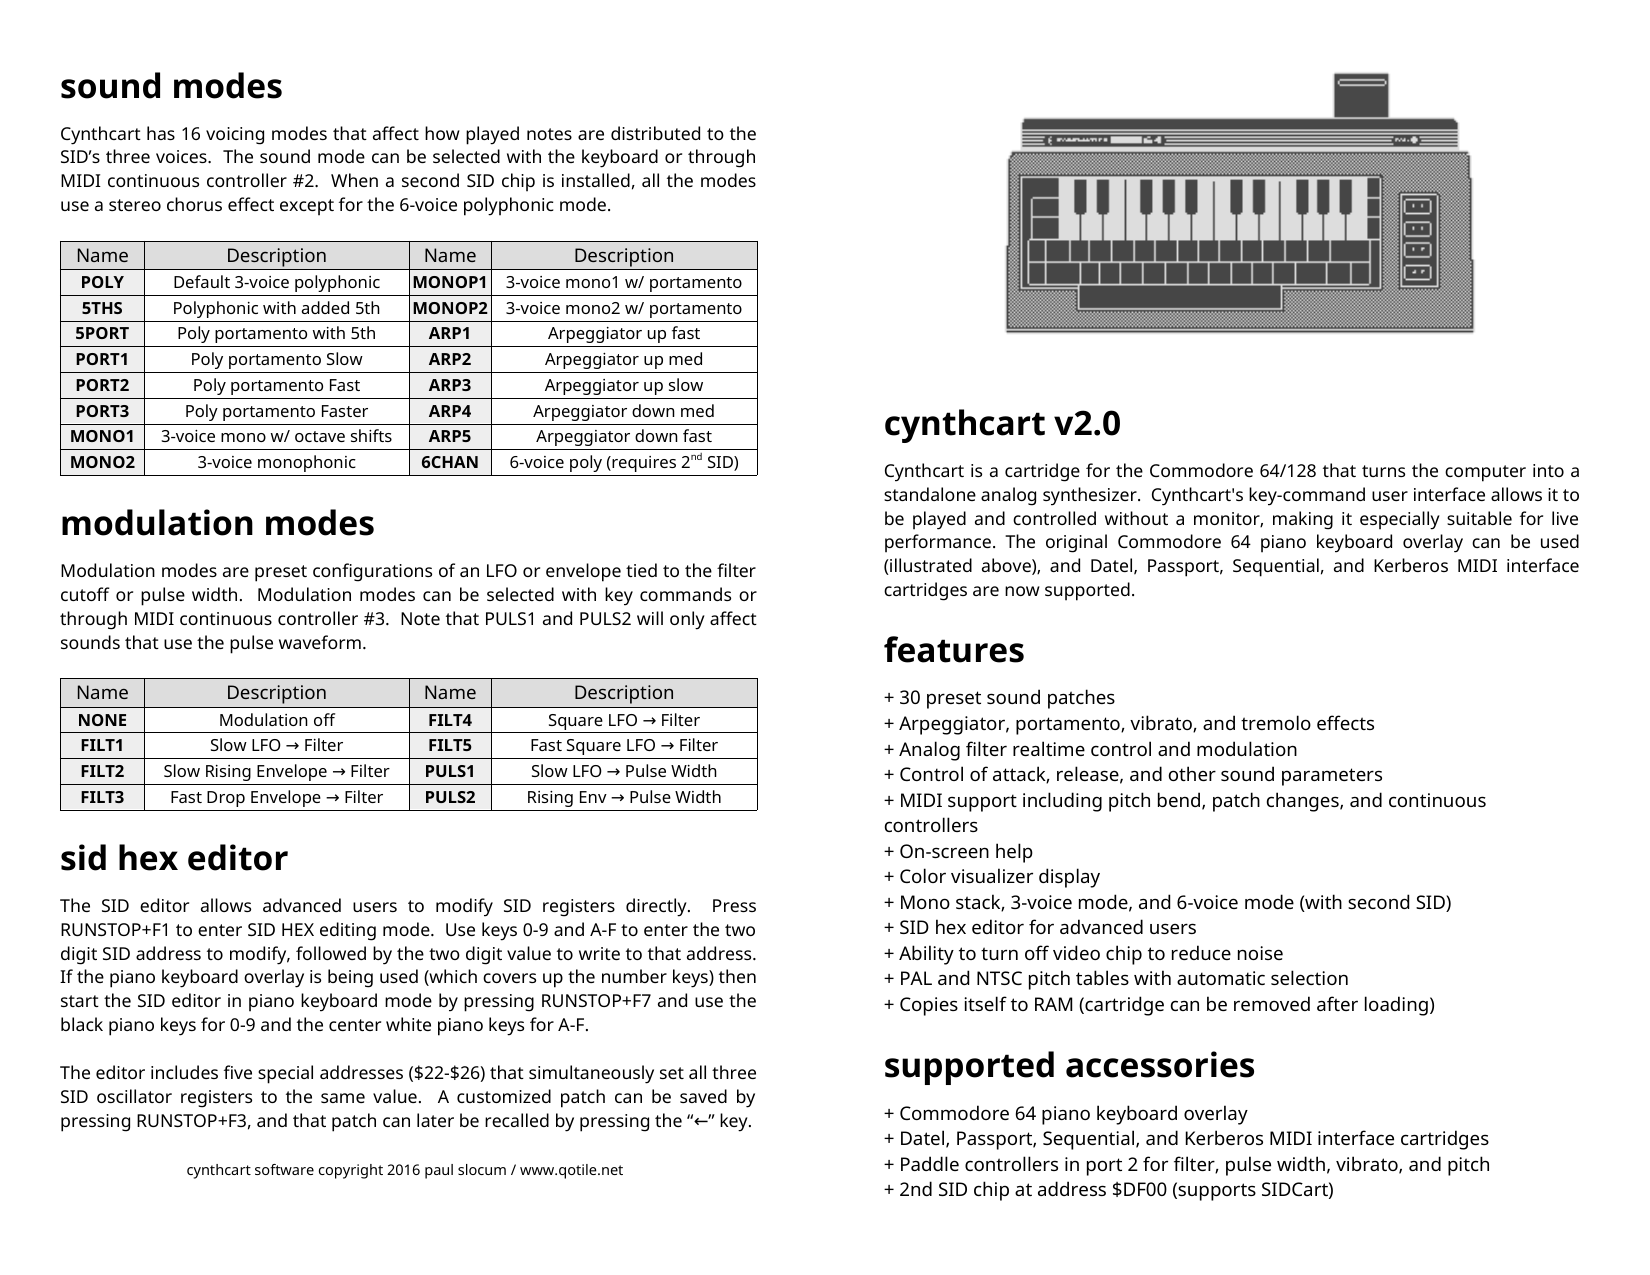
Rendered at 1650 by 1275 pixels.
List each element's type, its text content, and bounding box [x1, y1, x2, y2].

table_cell Slow LFO → Pulse Width [492, 759, 757, 784]
table_cell Modulation off [145, 708, 409, 732]
table_header Description [492, 679, 757, 707]
table_cell 3-voice monophonic [145, 450, 409, 475]
table_header Description [145, 242, 409, 269]
list + Datel, Passport, Sequential, and Kerberos MIDI interface cartridges [883, 1125, 1581, 1151]
table_cell Poly portamento Faster [145, 399, 409, 423]
list + Color visualizer display [883, 863, 1581, 889]
table_cell PULS1 [410, 759, 491, 784]
table_cell Rising Env → Pulse Width [492, 785, 757, 809]
table_cell Arpeggiator up slow [492, 373, 757, 398]
list + Analog filter realtime control and modulation [883, 736, 1581, 761]
list + Copies itself to RAM (cartridge can be removed after loading) [883, 991, 1581, 1017]
subtitle features [883, 627, 1581, 672]
text The editor includes five special addresses ($22-$26) that simultaneously set all three SID oscillator registers to the same value. A customized patch can be saved by pressing RUNSTOP+F3, and that patch can later be recalled by pressing the “←” key. [60, 1061, 757, 1132]
table_cell POLY [61, 270, 144, 295]
table_cell MONO1 [61, 425, 144, 449]
list + SID hex editor for advanced users [883, 914, 1581, 940]
subtitle supported accessories [883, 1042, 1581, 1087]
table_cell Fast Drop Envelope → Filter [145, 785, 409, 809]
list + On-screen help [883, 838, 1581, 863]
table_cell ARP2 [410, 347, 491, 372]
table_header Name [61, 679, 144, 707]
list + Control of attack, release, and other sound parameters [883, 761, 1581, 787]
subtitle cynthcart v2.0 [883, 387, 1581, 445]
table_cell MONOP1 [410, 270, 491, 295]
text Cynthcart has 16 voicing modes that affect how played notes are distributed to the SID’s three voices. The sound mode can be selected with the keyboard or through MIDI continuous controller #2. When a second SID chip is installed, all the modes use a stereo chorus effect except for the 6-voice polyphonic mode. [60, 121, 757, 217]
text The SID editor allows advanced users to modify SID registers directly. Press RUNSTOP+F1 to enter SID HEX editing mode. Use keys 0-9 and A-F to enter the two digit SID address to modify, followed by the two digit value to write to that address. If the piano keyboard overlay is being used (which covers up the number keys) then start the SID editor in piano keyboard mode by pressing RUNSTOP+F7 and use the black piano keys for 0-9 and the center white piano keys for A-F. [60, 893, 757, 1037]
list + Commodore 64 piano keyboard overlay [883, 1100, 1581, 1125]
text Cynthcart is a cartridge for the Commodore 64/128 that turns the computer into a standalone analog synthesizer. Cynthcart's key-command user interface allows it to be played and controlled without a monitor, making it especially suitable for live performance. The original Commodore 64 piano keyboard overlay can be used (illustrated above), and Datel, Passport, Sequential, and Kerberos MIDI interface cartridges are now supported. [883, 458, 1581, 602]
table_cell PULS2 [410, 785, 491, 809]
text cynthcart software copyright 2016 paul slocum / www.qotile.net [60, 1156, 757, 1180]
table_header Name [410, 242, 491, 269]
table_cell PORT2 [61, 373, 144, 398]
table_cell MONO2 [61, 450, 144, 475]
table_cell Square LFO → Filter [492, 708, 757, 732]
table_cell Default 3-voice polyphonic [145, 270, 409, 295]
table_cell 3-voice mono1 w/ portamento [492, 270, 757, 295]
table_header Description [492, 242, 757, 269]
table_cell 5PORT [61, 322, 144, 346]
list + MIDI support including pitch bend, patch changes, and continuous controllers [883, 787, 1581, 838]
table_cell 6-voice poly (requires 2nd SID) [492, 450, 757, 475]
table_cell ARP4 [410, 399, 491, 423]
table_header Name [61, 242, 144, 269]
table_cell ARP5 [410, 425, 491, 449]
table_cell NONE [61, 708, 144, 732]
table_cell Slow LFO → Filter [145, 733, 409, 758]
subtitle sid hex editor [60, 834, 757, 880]
table_cell Fast Square LFO → Filter [492, 733, 757, 758]
table_cell Arpeggiator up med [492, 347, 757, 372]
table_cell Poly portamento with 5th [145, 322, 409, 346]
table_cell FILT1 [61, 733, 144, 758]
list + Paddle controllers in port 2 for filter, pulse width, vibrato, and pitch [883, 1151, 1581, 1176]
subtitle sound modes [60, 62, 757, 108]
table_cell 5THS [61, 296, 144, 321]
table_cell Polyphonic with added 5th [145, 296, 409, 321]
table_cell Arpeggiator up fast [492, 322, 757, 346]
table_cell MONOP2 [410, 296, 491, 321]
table_cell FILT5 [410, 733, 491, 758]
table_cell FILT2 [61, 759, 144, 784]
table_cell Poly portamento Slow [145, 347, 409, 372]
subtitle modulation modes [60, 500, 757, 546]
list + 2nd SID chip at address $DF00 (supports SIDCart) [883, 1176, 1581, 1202]
table_header Description [145, 679, 409, 707]
table_cell 3-voice mono w/ octave shifts [145, 425, 409, 449]
table_cell FILT3 [61, 785, 144, 809]
list + Ability to turn off video chip to reduce noise [883, 940, 1581, 966]
table_cell 3-voice mono2 w/ portamento [492, 296, 757, 321]
table_cell PORT3 [61, 399, 144, 423]
table_header Name [410, 679, 491, 707]
table_cell Arpeggiator down fast [492, 425, 757, 449]
table_cell Poly portamento Fast [145, 373, 409, 398]
table_cell FILT4 [410, 708, 491, 732]
table_cell 6CHAN [410, 450, 491, 475]
table_cell Arpeggiator down med [492, 399, 757, 423]
list + Mono stack, 3-voice mode, and 6-voice mode (with second SID) [883, 889, 1581, 914]
list + PAL and NTSC pitch tables with automatic selection [883, 966, 1581, 991]
table_cell PORT1 [61, 347, 144, 372]
table_cell ARP1 [410, 322, 491, 346]
text Modulation modes are preset configurations of an LFO or envelope tied to the filter cutoff or pulse width. Modulation modes can be selected with key commands or through MIDI continuous controller #3. Note that PULS1 and PULS2 will only affect sounds that use the pulse waveform. [60, 558, 757, 654]
table_cell Slow Rising Envelope → Filter [145, 759, 409, 784]
picture [955, 44, 1510, 387]
list + 30 preset sound patches [883, 685, 1581, 710]
table_cell ARP3 [410, 373, 491, 398]
list + Arpeggiator, portamento, vibrato, and tremolo effects [883, 710, 1581, 736]
